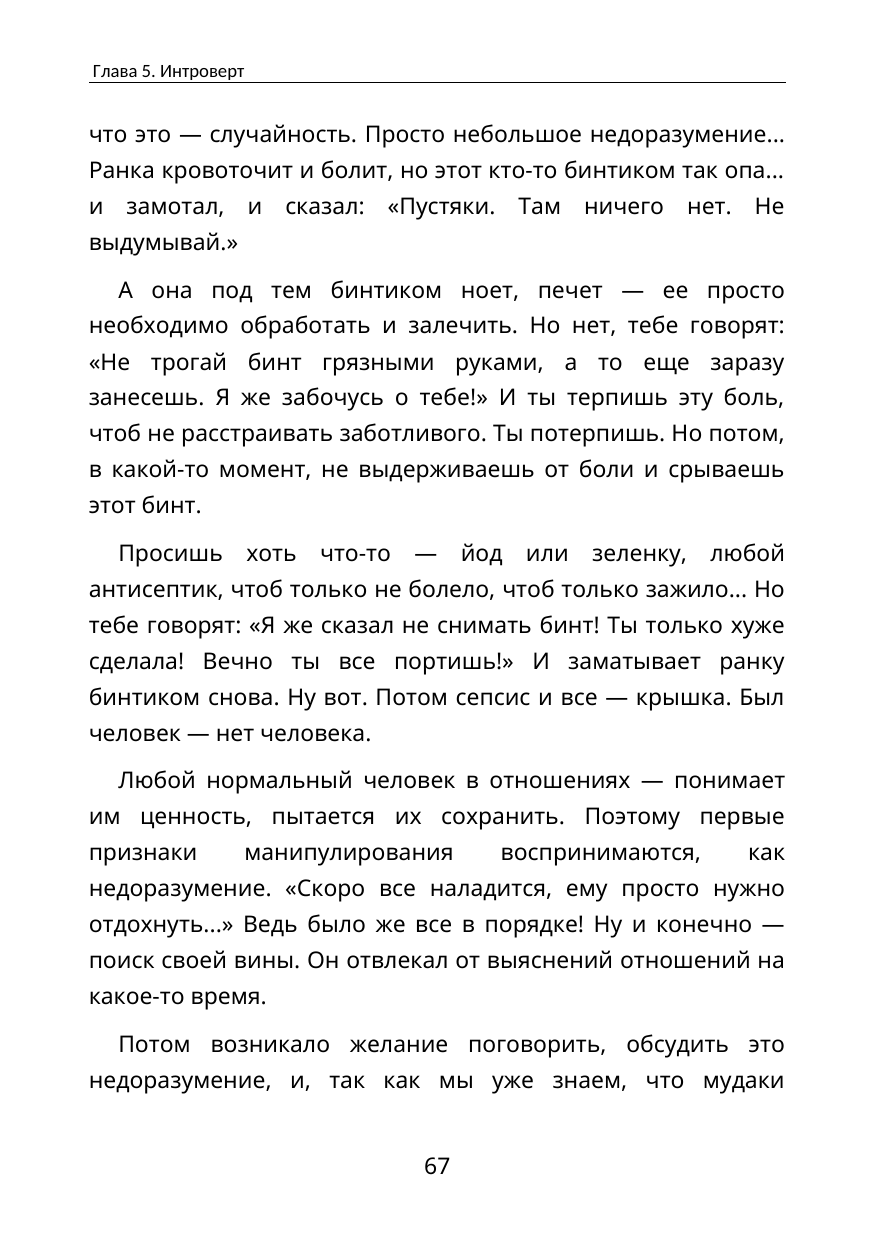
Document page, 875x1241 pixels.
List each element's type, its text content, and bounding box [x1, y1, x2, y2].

text А она под тем бинтиком ноет, печет — ее просто необходимо обработать и залечить. Но нет, тебе говорят: «Не трогай бинт грязными руками, а то еще заразу занесешь. Я же забочусь о тебе!» И ты терпишь эту боль, чтоб не расстраивать заботливого. Ты потерпишь. Но потом, в какой-то момент, не выдерживаешь от боли и срываешь этот бинт. [88, 273, 786, 520]
text Просишь хоть что-то — йод или зеленку, любой антисептик, чтоб только не болело, чтоб только зажило... Но тебе говорят: «Я же сказал не снимать бинт! Ты только хуже сделала! Вечно ты все портишь!» И заматывает ранку бинтиком снова. Ну вот. Потом сепсис и все — крышка. Был человек — нет человека. [88, 537, 786, 748]
text Любой нормальный человек в отношениях — понимает им ценность, пытается их сохранить. Поэтому первые признаки манипулирования воспринимаются, как недоразумение. «Скоро все наладится, ему просто нужно отдохнуть...» Ведь было же все в порядке! Ну и конечно — поиск своей вины. Он отвлекал от выяснений отношений на какое-то время. [88, 764, 786, 1011]
text что это — случайность. Просто небольшое недоразумение... Ранка кровоточит и болит, но этот кто-то бинтиком так опа... и замотал, и сказал: «Пустяки. Там ничего нет. Не выдумывай.» [88, 118, 786, 257]
text Потом возникало желание поговорить, обсудить это недоразумение, и, так как мы уже знаем, что мудаки [88, 1028, 786, 1095]
